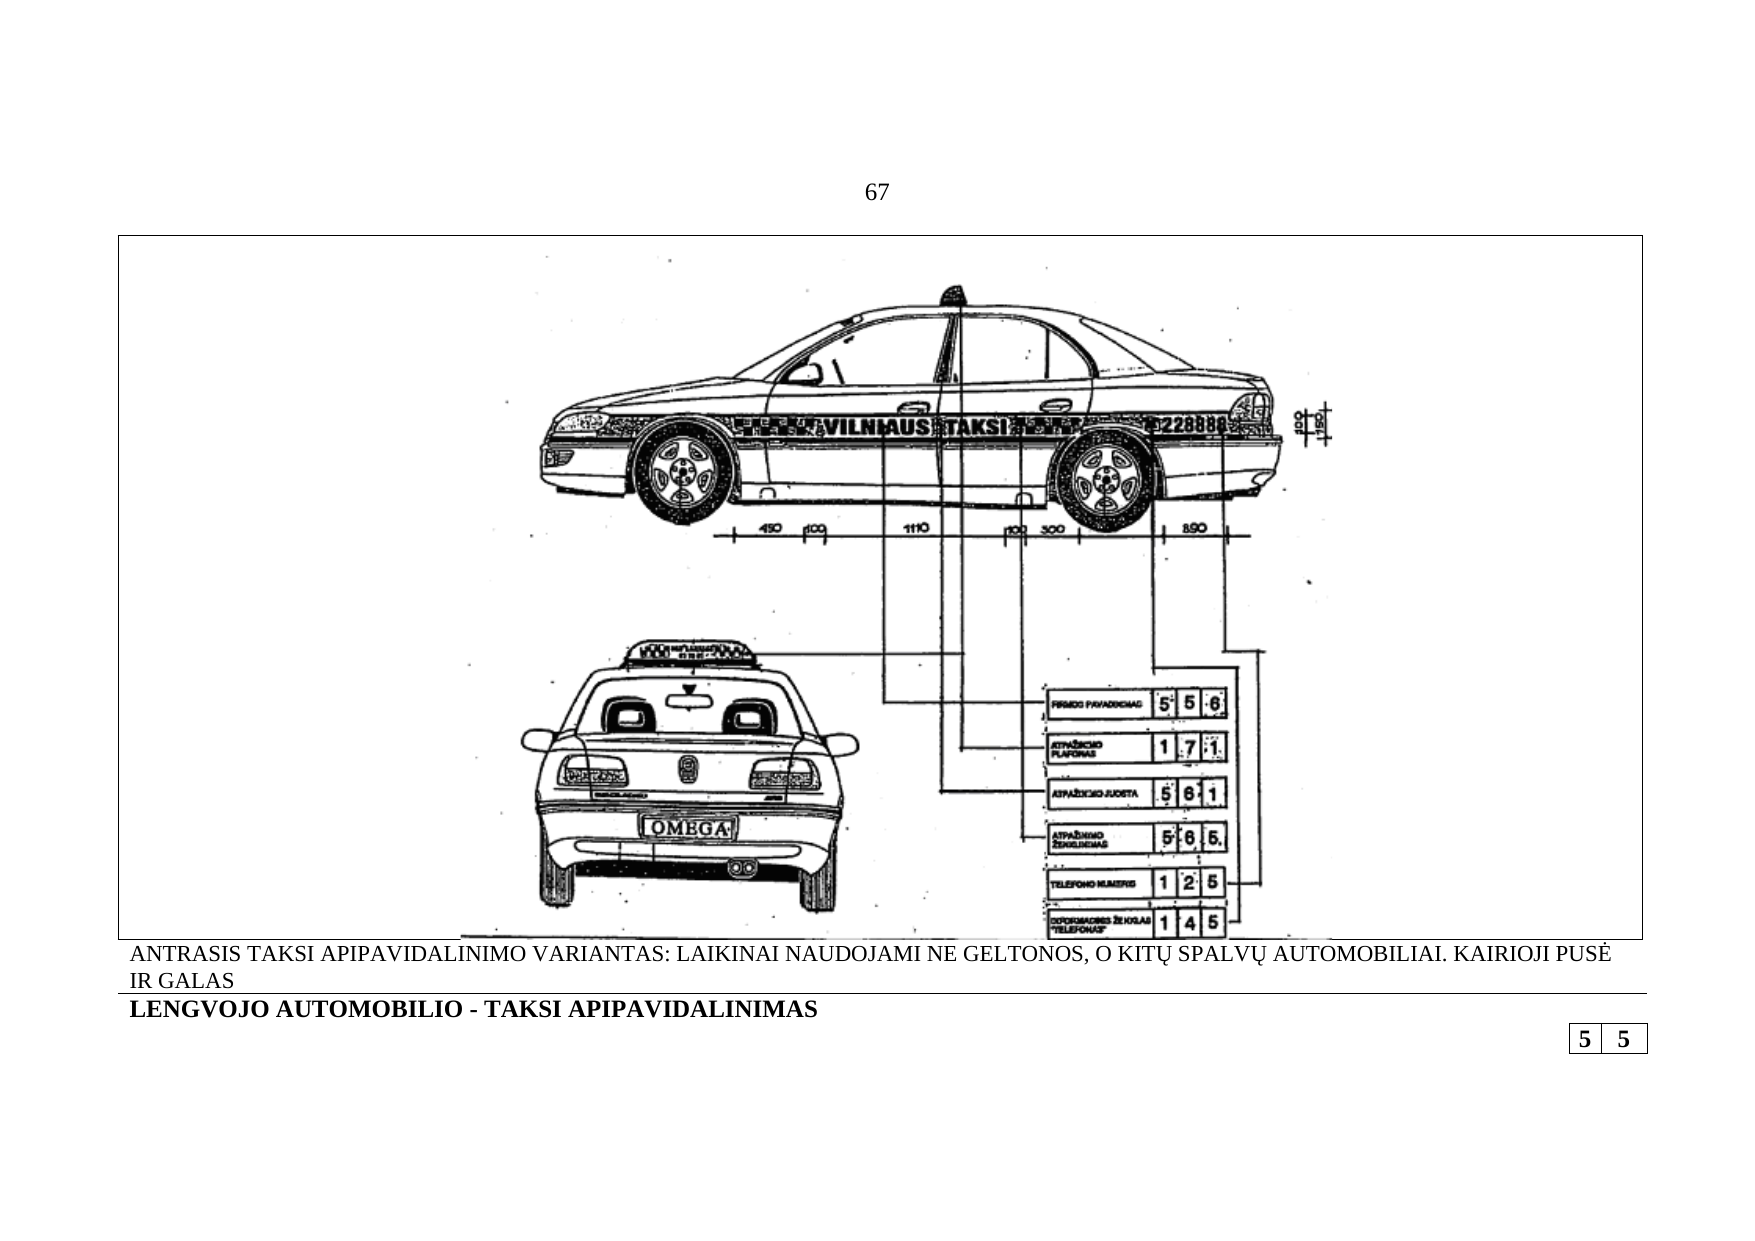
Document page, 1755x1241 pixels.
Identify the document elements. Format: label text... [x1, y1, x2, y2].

table_header [119, 236, 460, 939]
table_cell [1570, 994, 1601, 1023]
table_cell 5 [1602, 1024, 1647, 1053]
table_header [1333, 236, 1642, 939]
table_cell 5 [1570, 1024, 1601, 1053]
table_cell [1642, 939, 1647, 993]
table_cell LENGVOJO AUTOMOBILIO - TAKSI APIPAVIDALINIMAS [118, 994, 1570, 1053]
table_cell ANTRASIS TAKSI APIPAVIDALINIMO VARIANTAS: LAIKINAI NAUDOJAMI NE GELTONOS, O KITŲ SPALVŲ AUTOMOBILIAI. KAIRIOJI PUSĖ IR GALAS [118, 940, 1642, 993]
table_cell [1601, 994, 1647, 1023]
table_header [1643, 235, 1647, 939]
